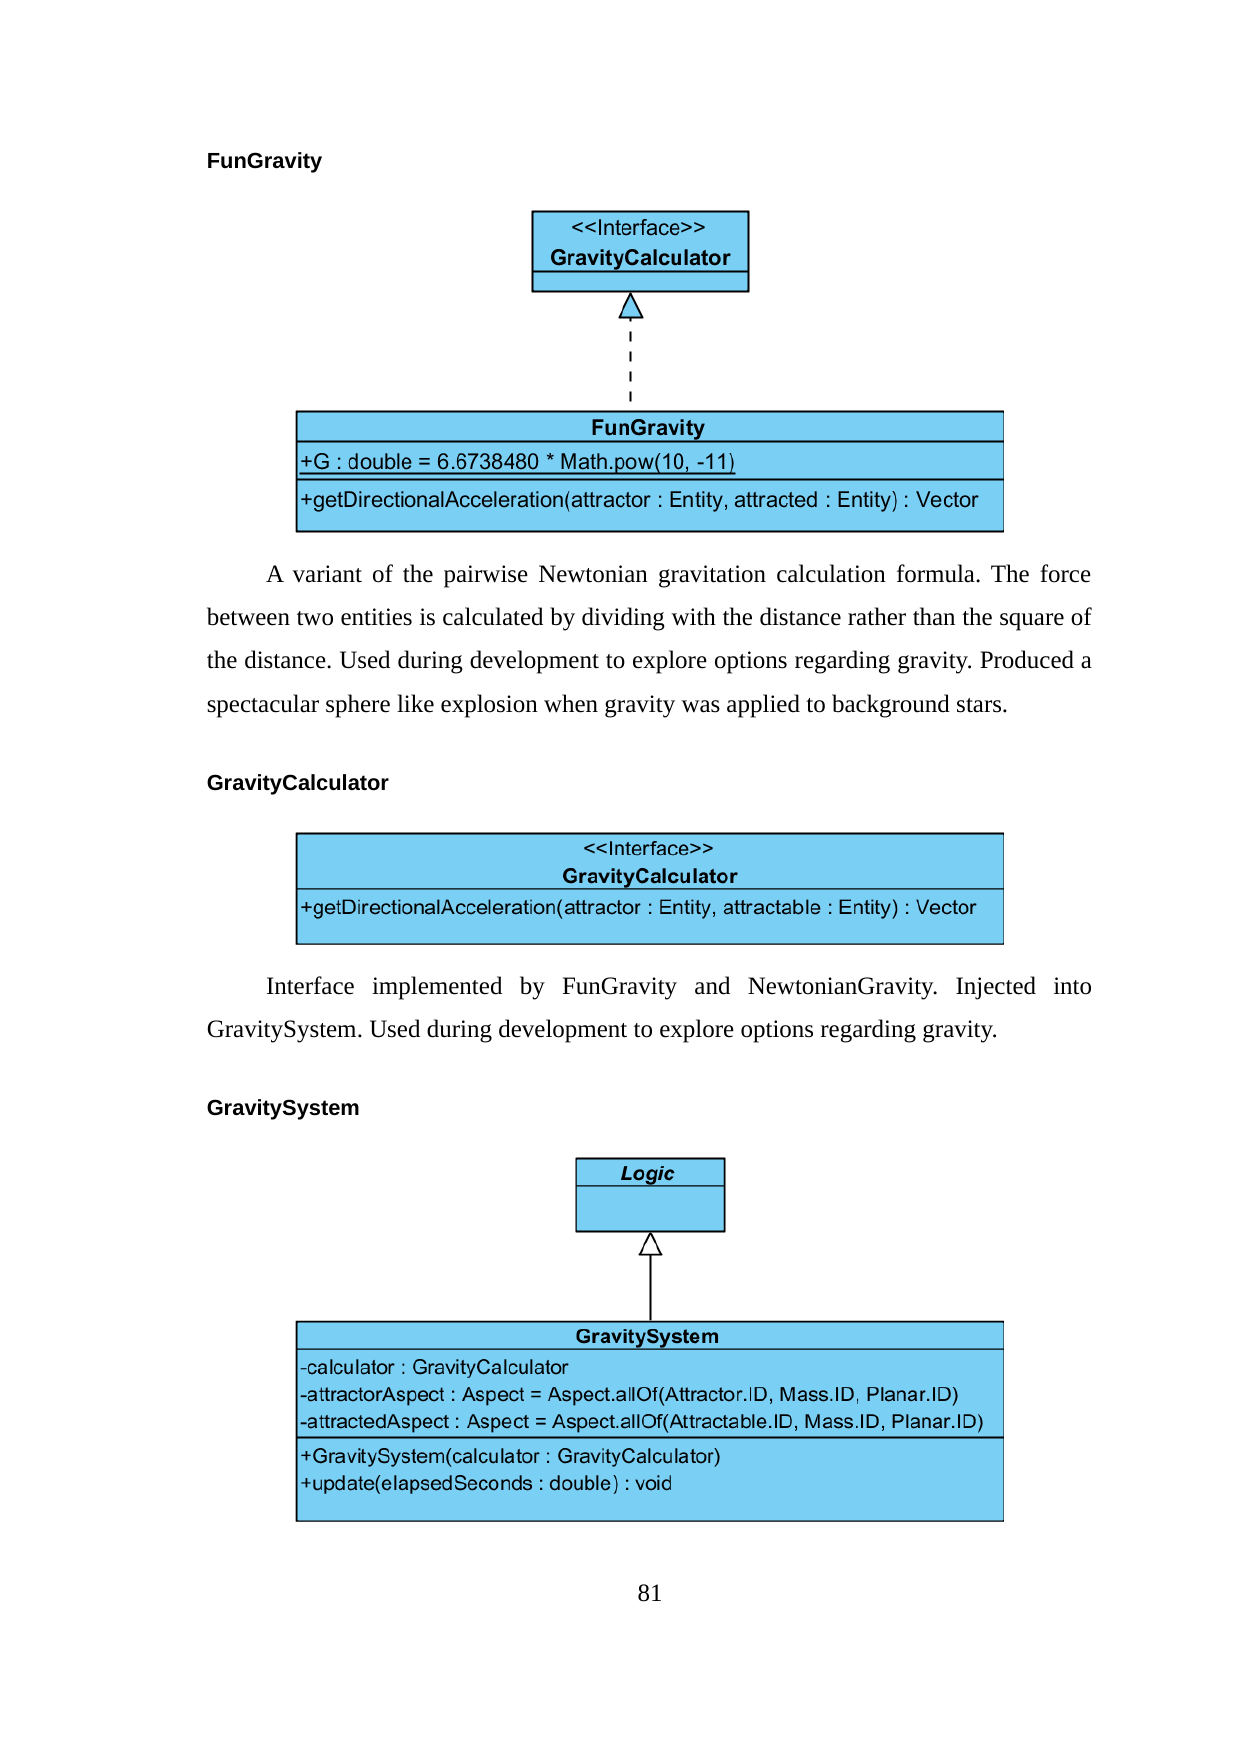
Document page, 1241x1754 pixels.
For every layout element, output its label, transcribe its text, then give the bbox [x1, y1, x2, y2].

subtitle GravitySystem [207, 1095, 1093, 1120]
picture [295, 832, 1004, 945]
picture [295, 210, 1004, 533]
text A variant of the pairwise Newtonian gravitation calculation formula. The force between two entities is calculated by dividing with the distance rather than the square of the distance. Used during development to explore options regarding gravity. Produced a spectacular sphere like explosion when gravity was applied to background stars. [207, 559, 1093, 717]
subtitle FunGravity [207, 148, 1093, 173]
text Interface implemented by FunGravity and NewtonianGravity. Injected into GravitySystem. Used during development to explore options regarding gravity. [207, 971, 1093, 1043]
subtitle GravityCalculator [207, 769, 1093, 794]
picture [295, 1157, 1004, 1522]
